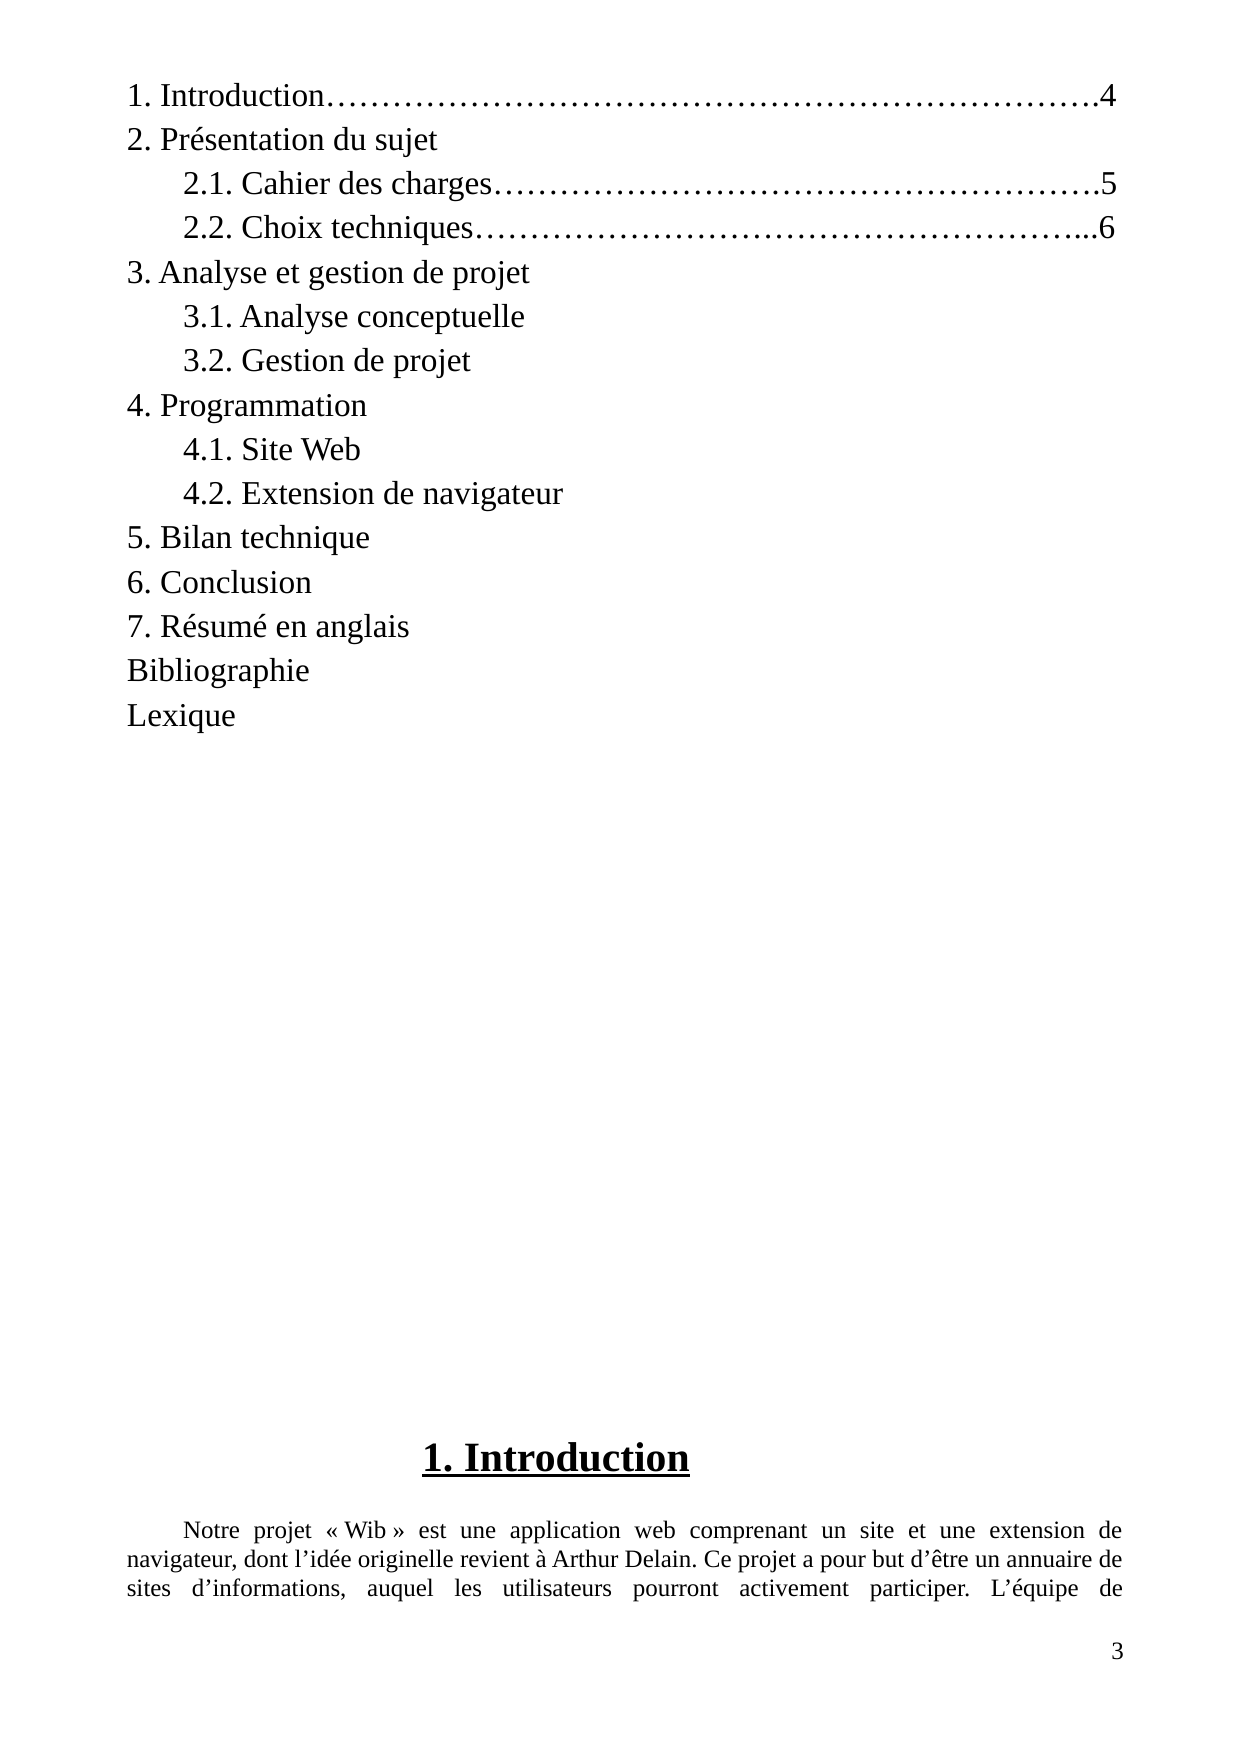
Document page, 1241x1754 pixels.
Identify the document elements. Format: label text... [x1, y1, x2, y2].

text 6. Conclusion [127, 562, 1123, 600]
text Bibliographie [127, 651, 1123, 689]
text 2. Présentation du sujet [127, 119, 1123, 158]
text Notre projet « Wib » est une application web comprenant un site et une extension de navigateur, dont l’idée originelle revient à Arthur Delain. Ce projet a pour but d’être un annuaire de sites d’informations, auquel les utilisateurs pourront activement participer. L’équipe de [127, 1515, 1123, 1602]
text 2.1. Cahier des charges……………………………………………….5 [127, 163, 1123, 202]
text 2.2. Choix techniques………………………………………………...6 [127, 208, 1123, 246]
text 3.2. Gestion de projet [127, 341, 1123, 379]
text 1. Introduction…………………………………………………………….4 [127, 75, 1123, 113]
text 3.1. Analyse conceptuelle [127, 296, 1123, 335]
text 4.1. Site Web [127, 429, 1123, 467]
text 3. Analyse et gestion de projet [127, 252, 1123, 290]
text 4. Programmation [127, 385, 1123, 423]
text Lexique [127, 695, 1123, 733]
text 4.2. Extension de navigateur [127, 473, 1123, 512]
text 7. Résumé en anglais [127, 606, 1123, 644]
text 5. Bilan technique [127, 518, 1123, 556]
subtitle 1. Introduction [422, 1433, 1123, 1481]
